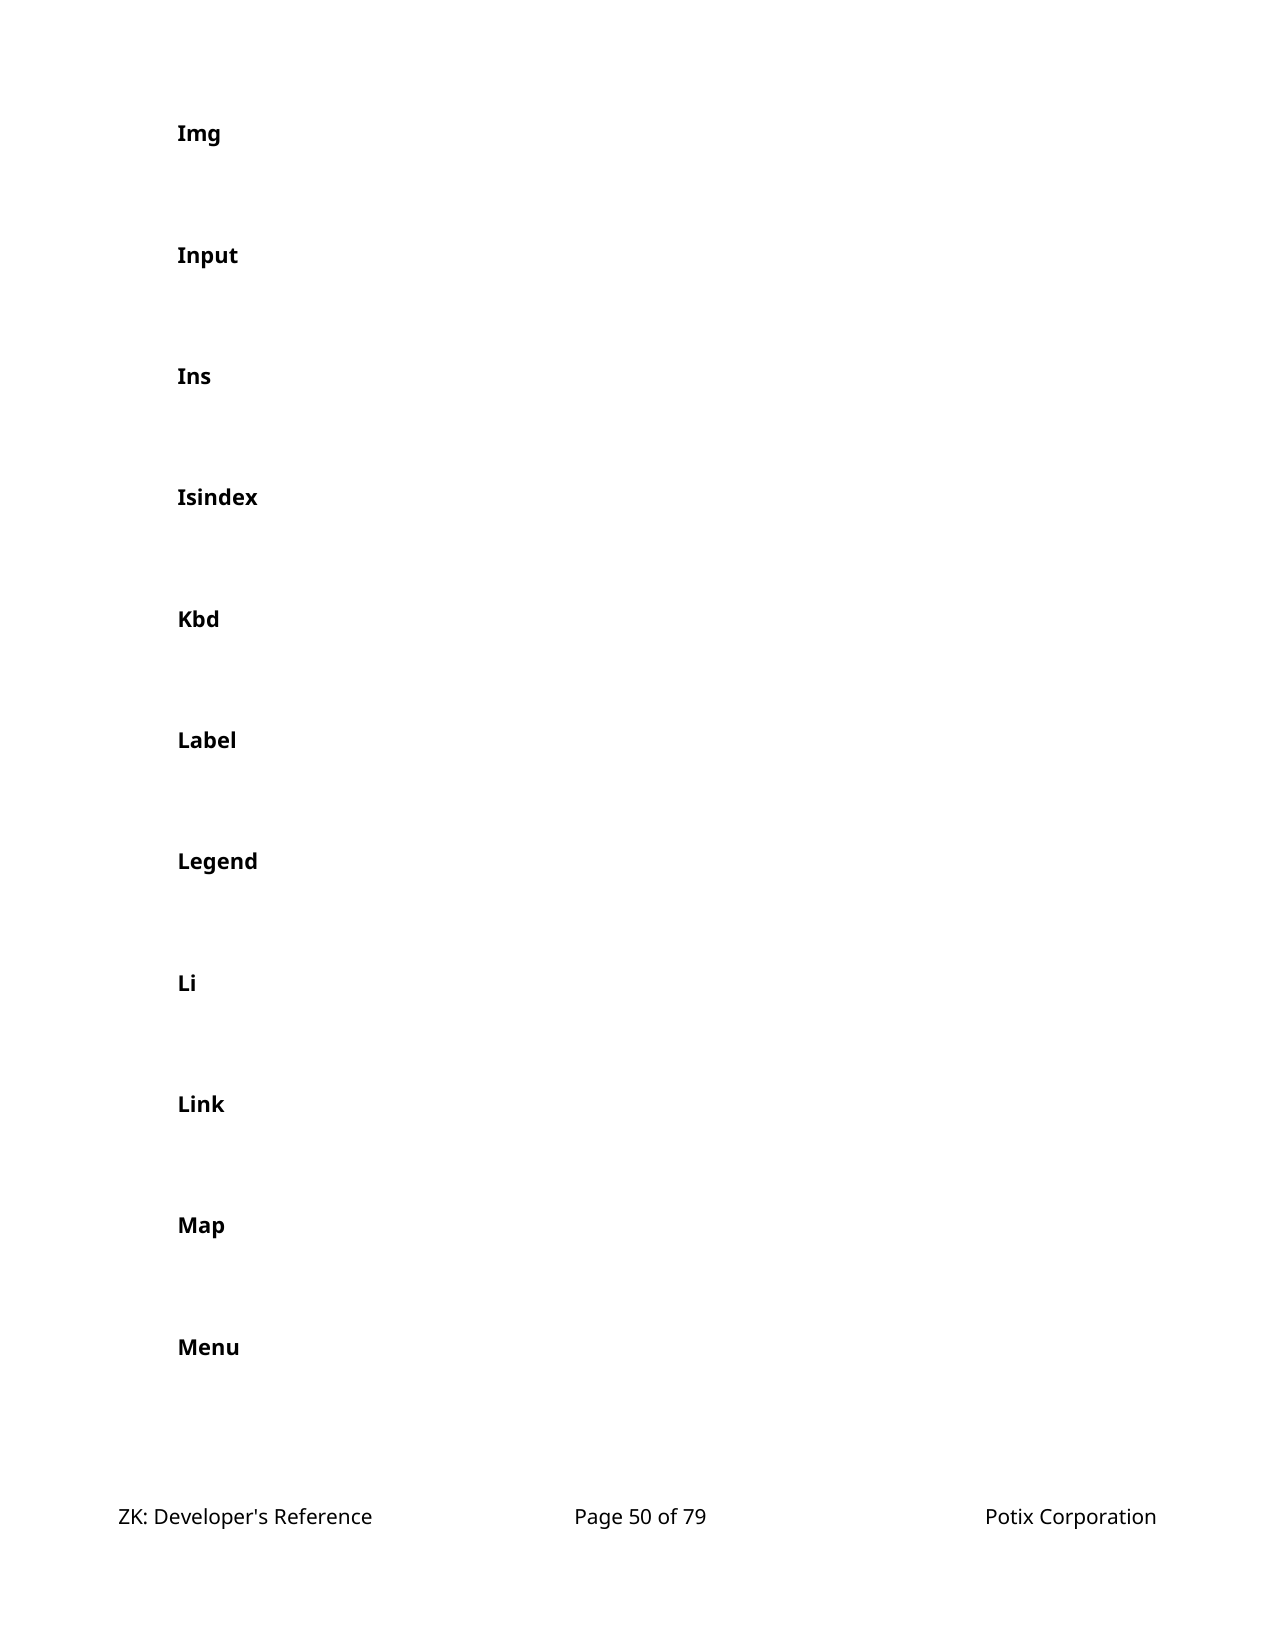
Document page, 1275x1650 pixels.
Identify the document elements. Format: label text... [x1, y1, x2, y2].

subtitle Ins [177, 361, 1157, 391]
subtitle Legend [177, 846, 1157, 876]
subtitle Isindex [177, 482, 1157, 512]
subtitle Label [177, 725, 1157, 755]
subtitle Map [177, 1210, 1157, 1240]
subtitle Li [177, 968, 1157, 998]
subtitle Input [177, 239, 1157, 269]
subtitle Menu [177, 1332, 1157, 1362]
subtitle Link [177, 1089, 1157, 1119]
subtitle Img [177, 118, 1157, 148]
subtitle Kbd [177, 603, 1157, 633]
